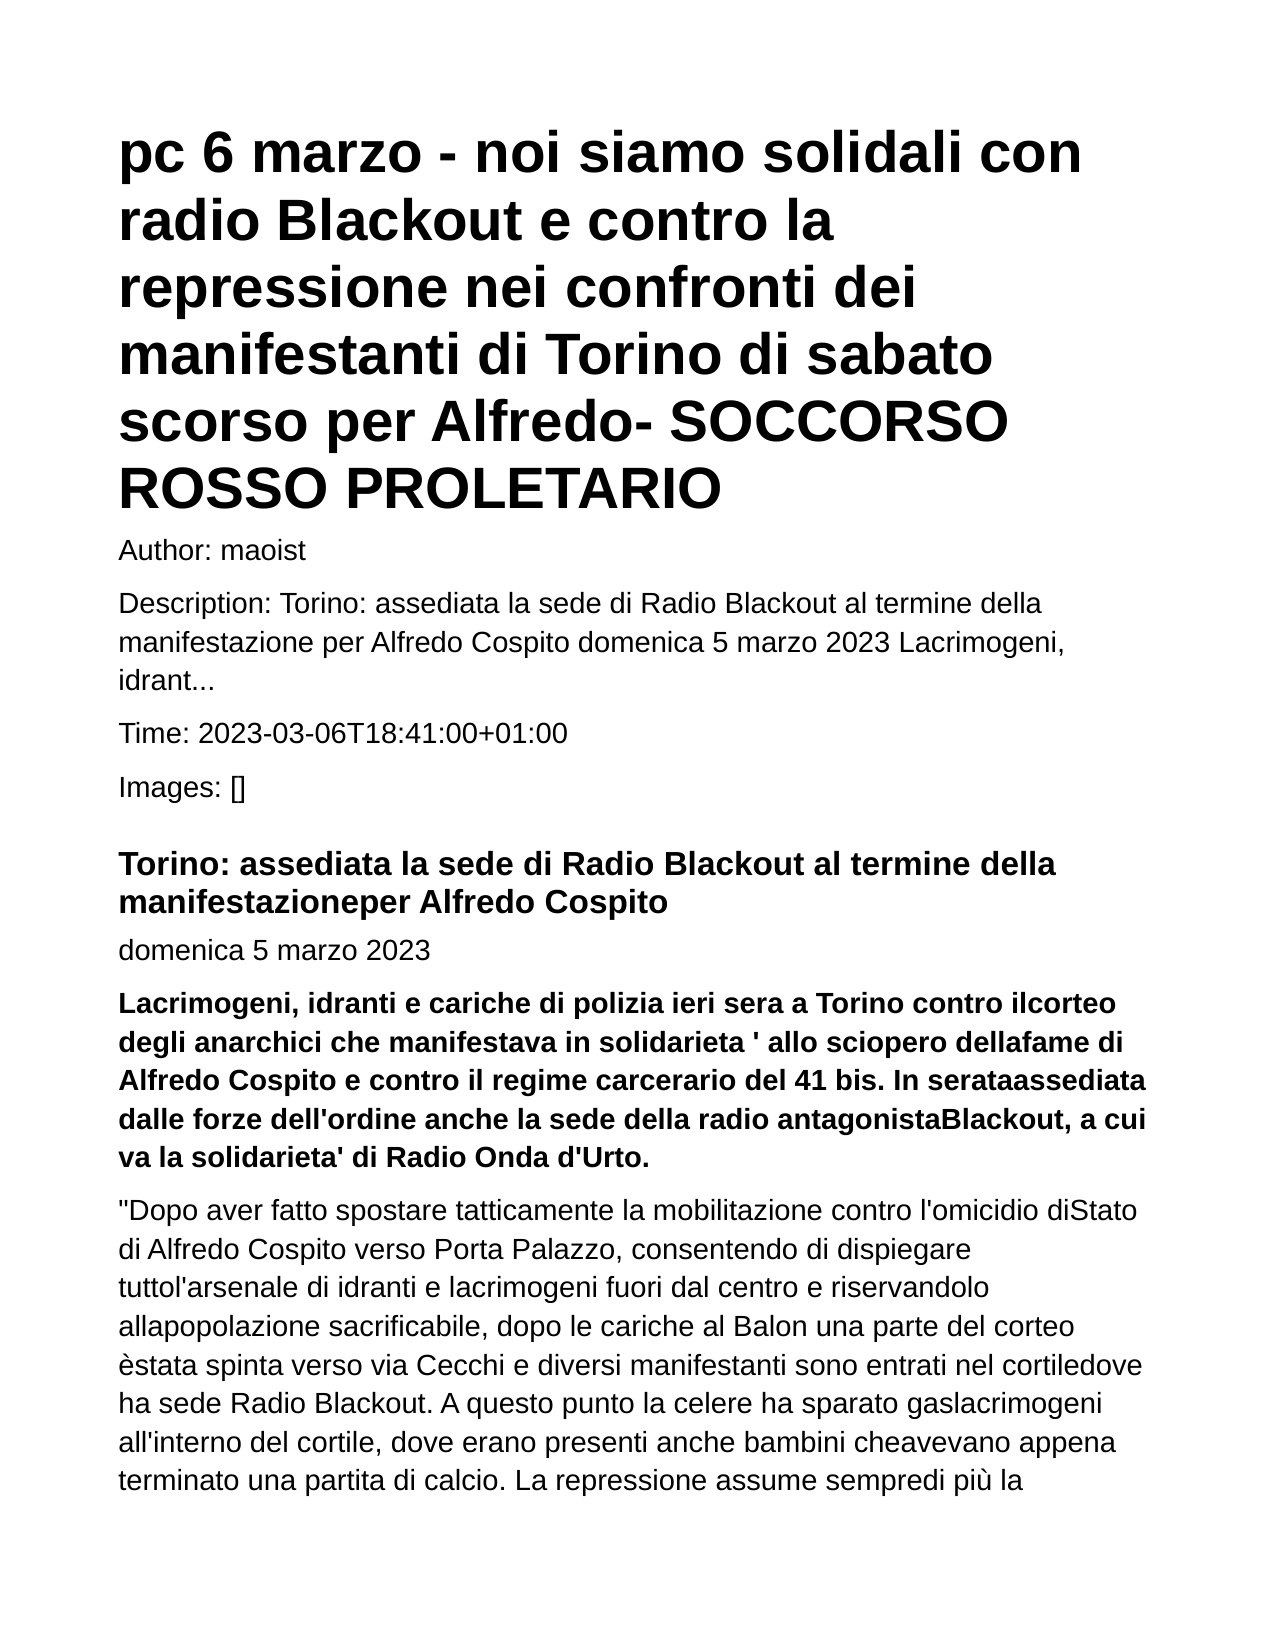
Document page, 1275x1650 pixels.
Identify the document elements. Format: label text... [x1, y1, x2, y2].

text Time: 2023-03-06T18:41:00+01:00 [118, 716, 1157, 750]
text domenica 5 marzo 2023 [118, 933, 1157, 966]
subtitle pc 6 marzo - noi siamo solidali con radio Blackout e contro la repressione nei confronti dei manifestanti di Torino di sabato scorso per Alfredo- SOCCORSO ROSSO PROLETARIO [118, 118, 1157, 521]
text "Dopo aver fatto spostare tatticamente la mobilitazione contro l'omicidio diStato di Alfredo Cospito verso Porta Palazzo, consentendo di dispiegare tuttol'arsenale di idranti e lacrimogeni fuori dal centro e riservandolo allapopolazione sacrificabile, dopo le cariche al Balon una parte del corteo èstata spinta verso via Cecchi e diversi manifestanti sono entrati nel cortiledove ha sede Radio Blackout. A questo punto la celere ha sparato gaslacrimogeni all'interno del cortile, dove erano presenti anche bambini cheavevano appena terminato una partita di calcio. La repressione assume sempredi più la [118, 1193, 1157, 1497]
text Author: maoist [118, 533, 1157, 567]
text Description: Torino: assediata la sede di Radio Blackout al termine della manifestazione per Alfredo Cospito domenica 5 marzo 2023 Lacrimogeni, idrant... [118, 586, 1157, 697]
text Images: [] [118, 769, 1157, 803]
subtitle Torino: assediata la sede di Radio Blackout al termine della manifestazioneper Alfredo Cospito [118, 843, 1157, 920]
text Lacrimogeni, idranti e cariche di polizia ieri sera a Torino contro ilcorteo degli anarchici che manifestava in solidarieta ' allo sciopero dellafame di Alfredo Cospito e contro il regime carcerario del 41 bis. In serataassediata dalle forze dell'ordine anche la sede della radio antagonistaBlackout, a cui va la solidarieta' di Radio Onda d'Urto. [118, 986, 1157, 1174]
